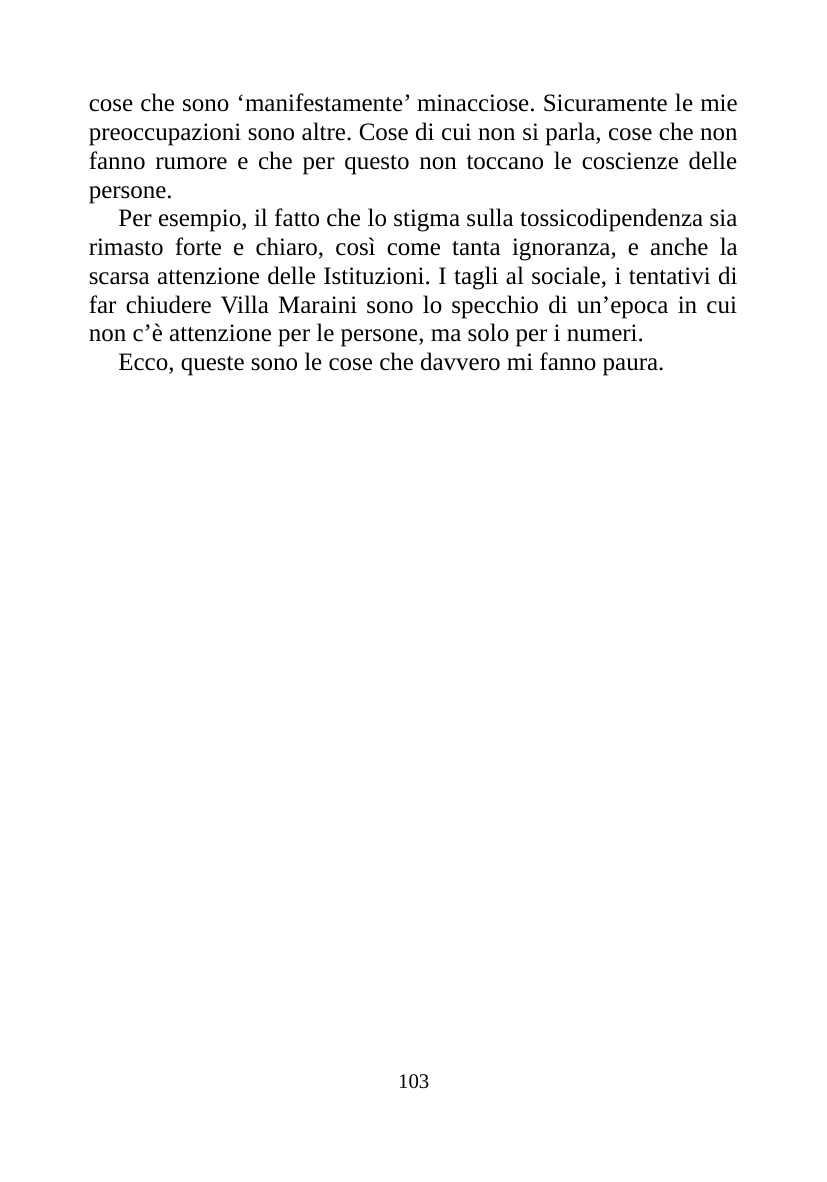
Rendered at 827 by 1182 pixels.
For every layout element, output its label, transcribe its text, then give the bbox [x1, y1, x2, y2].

text Per esempio, il fatto che lo stigma sulla tossicodipendenza sia rimasto forte e chiaro, così come tanta ignoranza, e anche la scarsa attenzione delle Istituzioni. I tagli al sociale, i tentativi di far chiudere Villa Maraini sono lo specchio di un’epoca in cui non c’è attenzione per le persone, ma solo per i numeri. [88, 203, 738, 347]
text cose che sono ‘manifestamente’ minacciose. Sicuramente le mie preoccupazioni sono altre. Cose di cui non si parla, cose che non fanno rumore e che per questo non toccano le coscienze delle persone. [88, 88, 738, 203]
text Ecco, queste sono le cose che davvero mi fanno paura. [88, 347, 738, 376]
